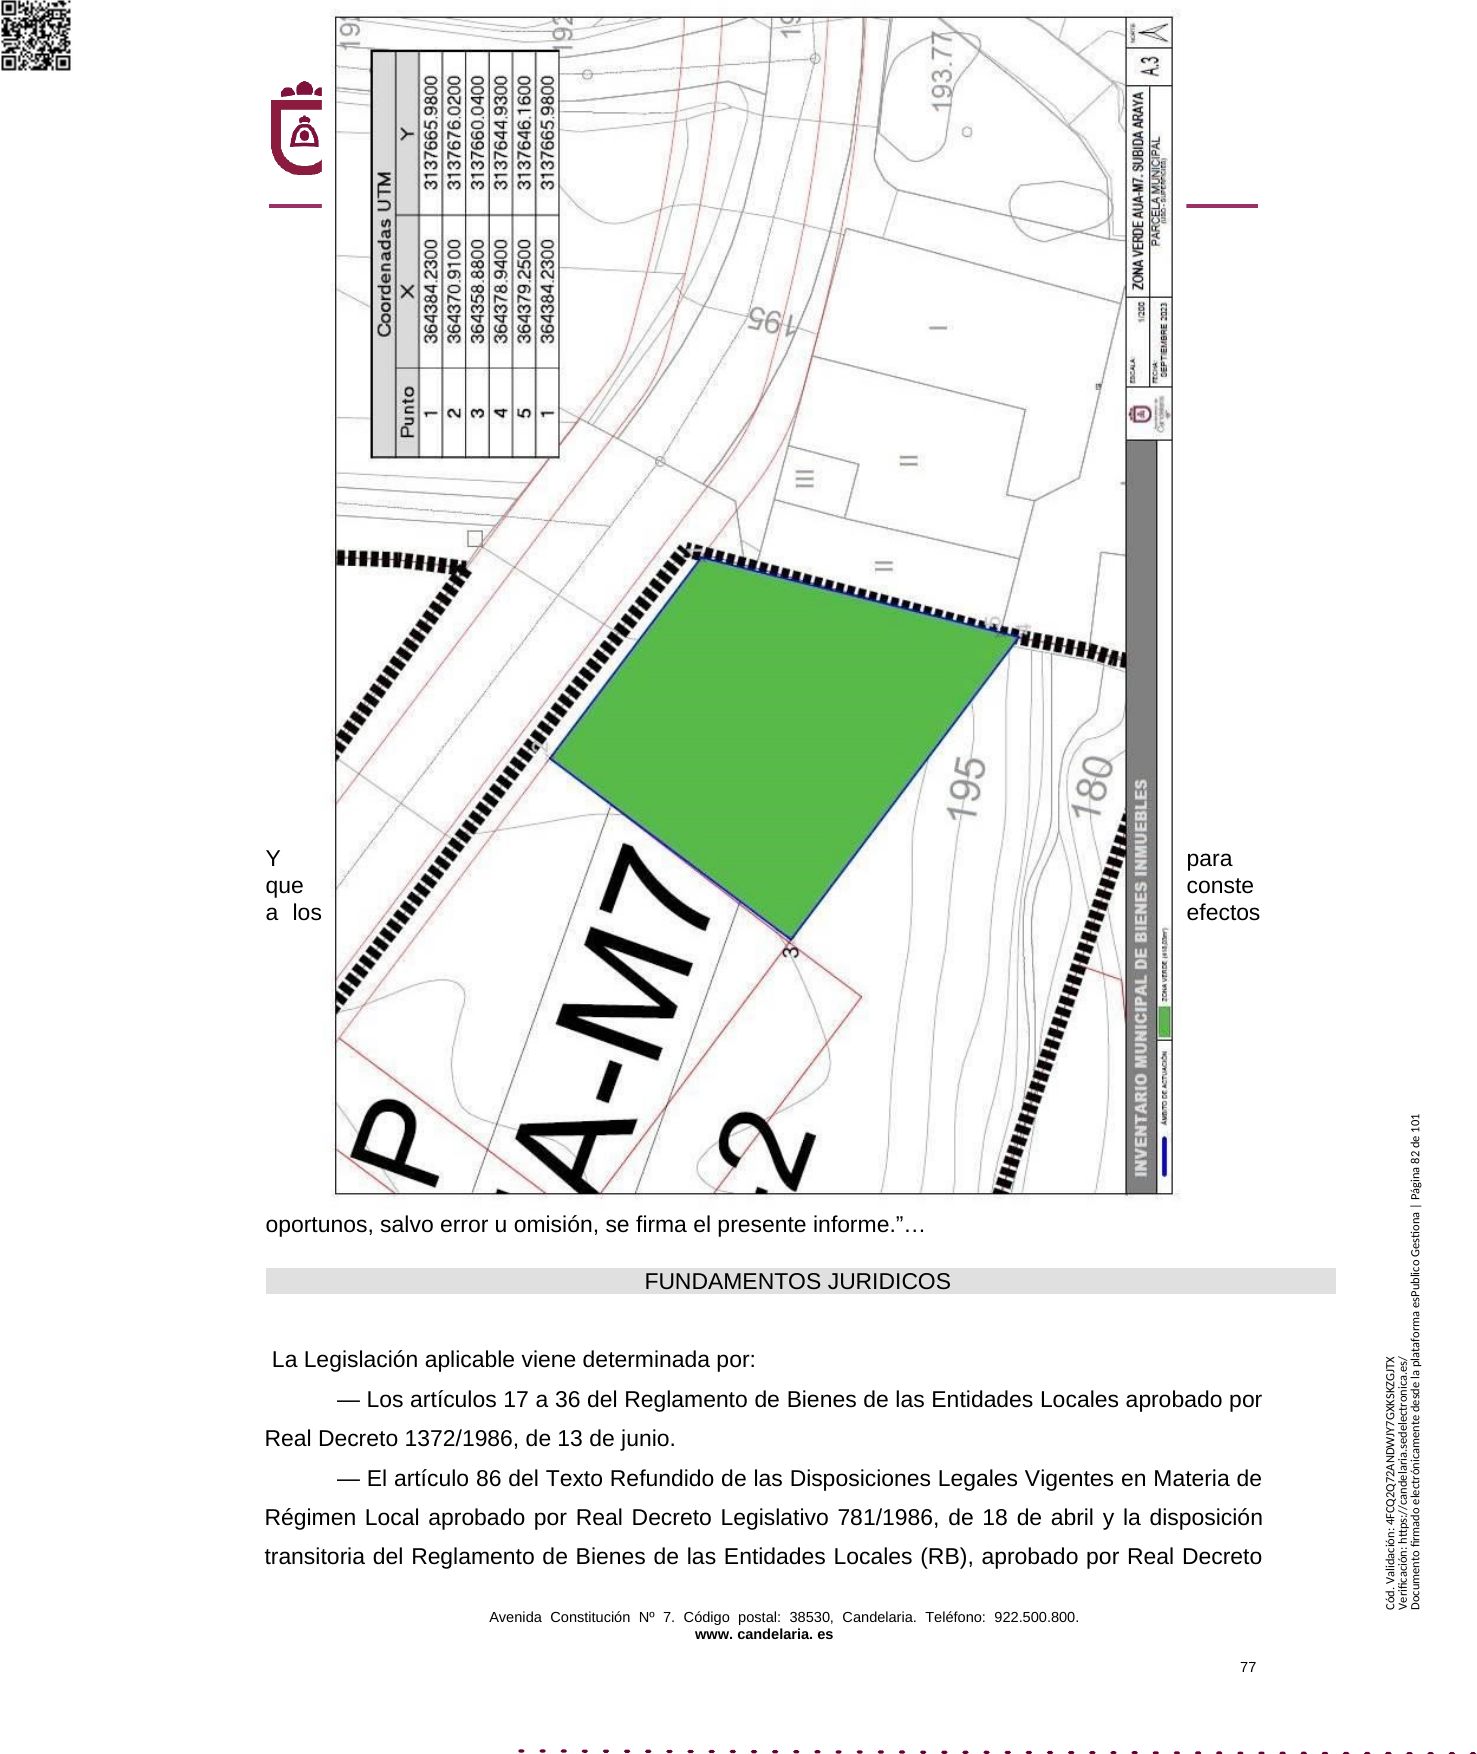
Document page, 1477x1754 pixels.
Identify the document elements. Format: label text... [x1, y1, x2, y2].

subtitle FUNDAMENTOS JURIDICOS [266, 1268, 1336, 1294]
text — El artículo 86 del Texto Refundido de las Disposiciones Legales Vigentes en Materia de Régimen Local aprobado por Real Decreto Legislativo 781/1986, de 18 de abril y la disposición transitoria del Reglamento de Bienes de las Entidades Locales (RB), aprobado por Real Decreto [264, 1464, 1263, 1569]
text Y para que conste a los efectos oportunos, salvo error u omisión, se firma el presente informe.”… [265, 844, 1263, 1237]
text La Legislación aplicable viene determinada por: [265, 1346, 1263, 1373]
text — Los artículos 17 a 36 del Reglamento de Bienes de las Entidades Locales aprobado por Real Decreto 1372/1986, de 13 de junio. [264, 1386, 1263, 1451]
